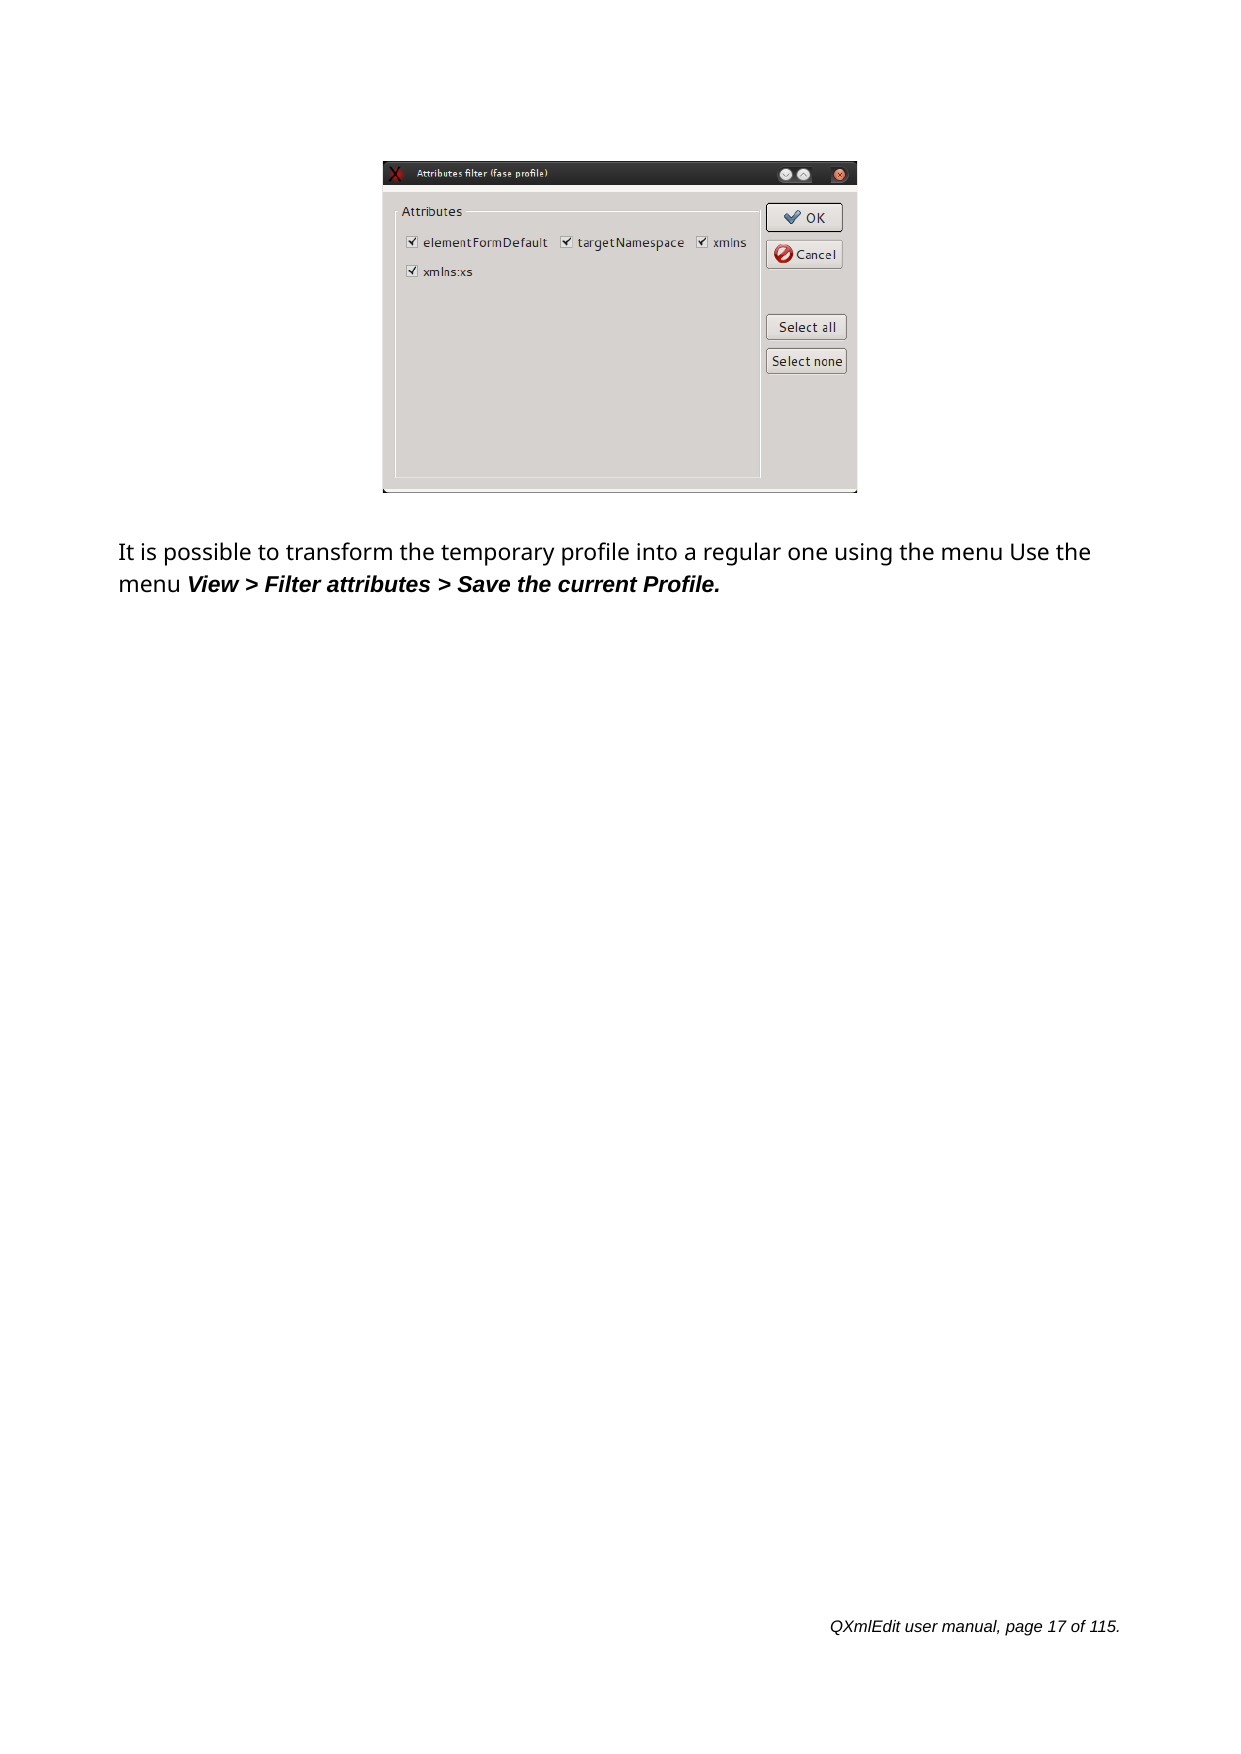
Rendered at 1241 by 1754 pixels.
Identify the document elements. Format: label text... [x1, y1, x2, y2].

text It is possible to transform the temporary profile into a regular one using the menu Use the menu View > Filter attributes > Save the current Profile. [118, 536, 1122, 599]
picture [382, 161, 858, 493]
